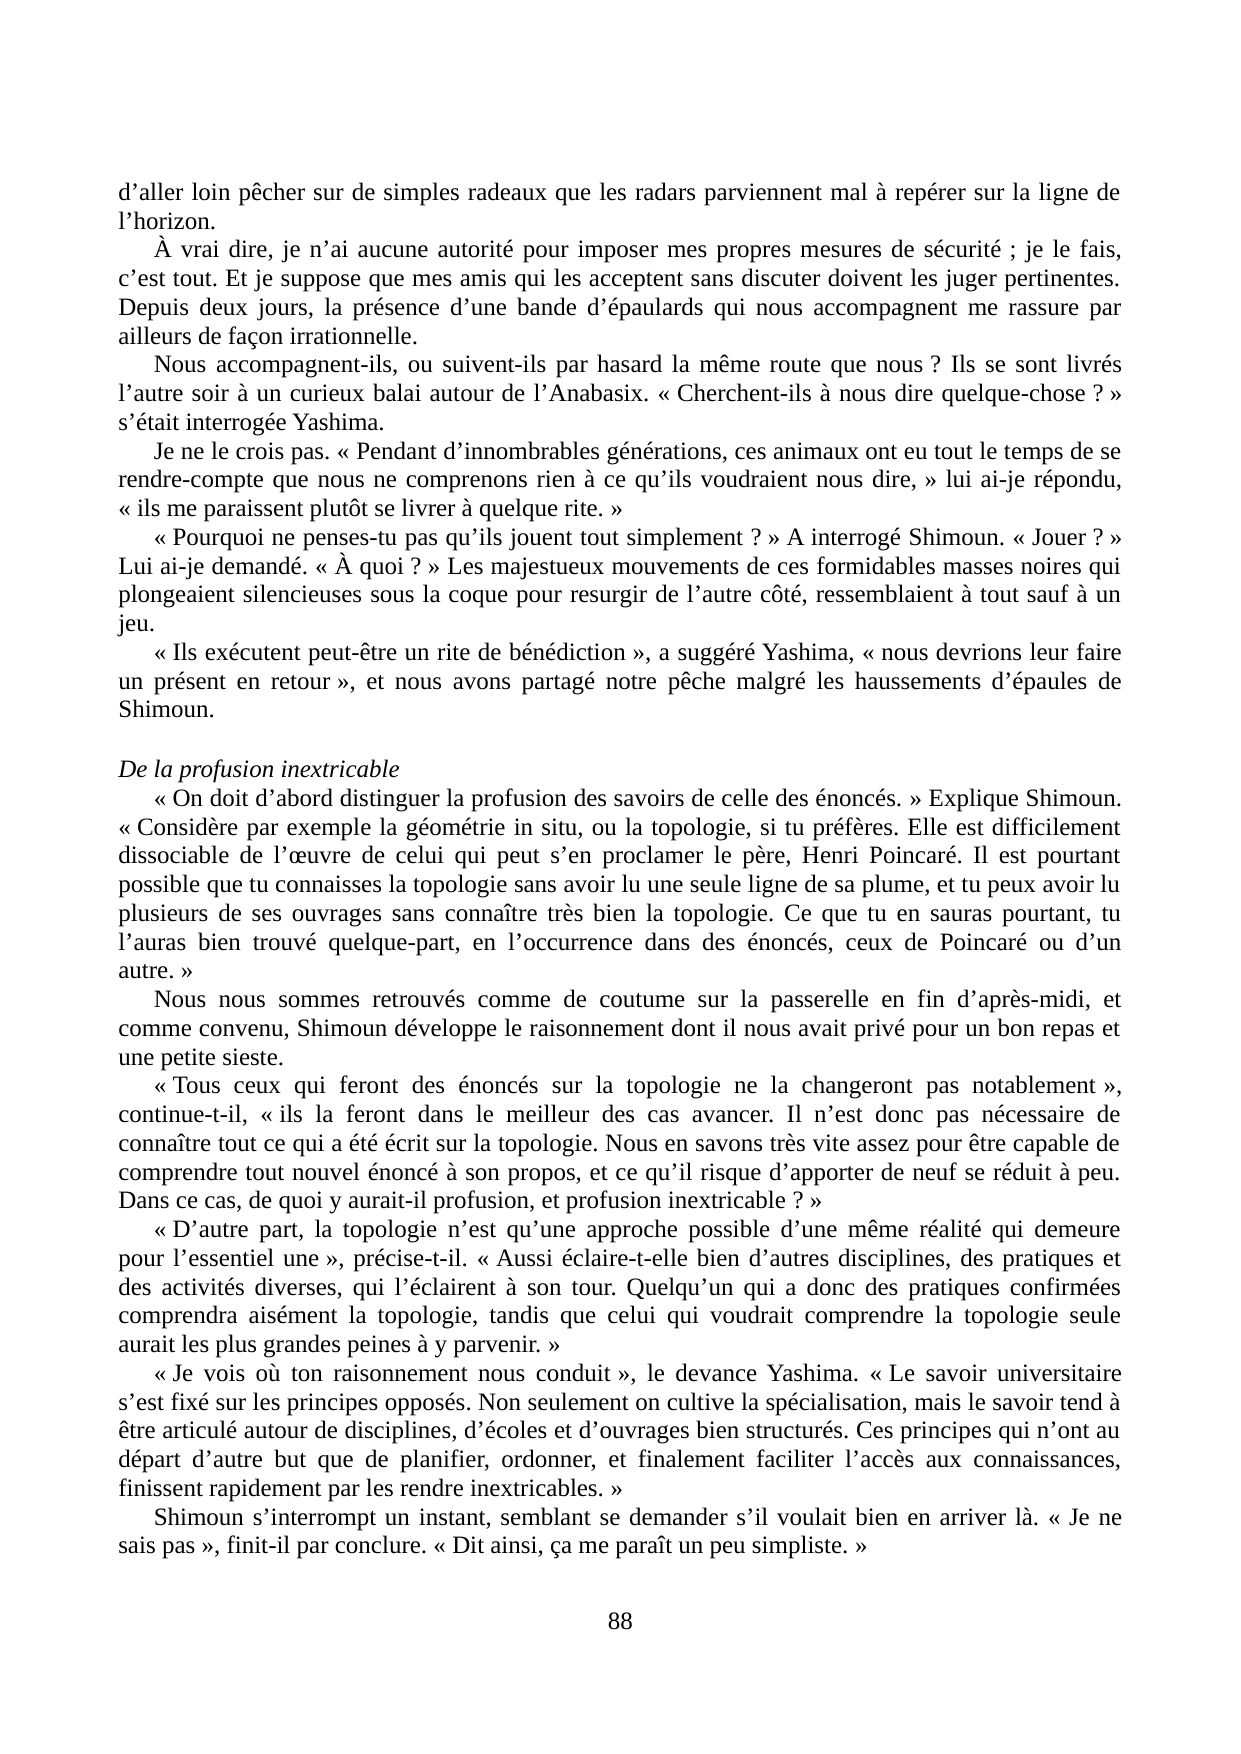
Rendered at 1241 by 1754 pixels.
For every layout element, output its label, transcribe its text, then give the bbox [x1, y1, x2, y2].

text d’aller loin pêcher sur de simples radeaux que les radars parviennent mal à repérer sur la ligne de l’horizon. [118, 177, 1122, 234]
text « Pourquoi ne penses-tu pas qu’ils jouent tout simplement ? » A interrogé Shimoun. « Jouer ? » Lui ai-je demandé. « À quoi ? » Les majestueux mouvements de ces formidables masses noires qui plongeaient silencieuses sous la coque pour resurgir de l’autre côté, ressemblaient à tout sauf à un jeu. [118, 522, 1122, 637]
text Je ne le crois pas. « Pendant d’innombrables générations, ces animaux ont eu tout le temps de se rendre-compte que nous ne comprenons rien à ce qu’ils voudraient nous dire, » lui ai-je répondu, « ils me paraissent plutôt se livrer à quelque rite. » [118, 436, 1122, 522]
text Shimoun s’interrompt un instant, semblant se demander s’il voulait bien en arriver là. « Je ne sais pas », finit-il par conclure. « Dit ainsi, ça me paraît un peu simpliste. » [118, 1502, 1122, 1559]
text « Ils exécutent peut-être un rite de bénédiction », a suggéré Yashima, « nous devrions leur faire un présent en retour », et nous avons partagé notre pêche malgré les haussements d’épaules de Shimoun. [118, 637, 1122, 723]
text Nous accompagnent-ils, ou suivent-ils par hasard la même route que nous ? Ils se sont livrés l’autre soir à un curieux balai autour de l’Anabasix. « Cherchent-ils à nous dire quelque-chose ? » s’était interrogée Yashima. [118, 349, 1122, 436]
text « D’autre part, la topologie n’est qu’une approche possible d’une même réalité qui demeure pour l’essentiel une », précise-t-il. « Aussi éclaire-t-elle bien d’autres disciplines, des pratiques et des activités diverses, qui l’éclairent à son tour. Quelqu’un qui a donc des pratiques confirmées comprendra aisément la topologie, tandis que celui qui voudrait comprendre la topologie seule aurait les plus grandes peines à y parvenir. » [118, 1214, 1122, 1358]
text « Tous ceux qui feront des énoncés sur la topologie ne la changeront pas notablement », continue-t-il, « ils la feront dans le meilleur des cas avancer. Il n’est donc pas nécessaire de connaître tout ce qui a été écrit sur la topologie. Nous en savons très vite assez pour être capable de comprendre tout nouvel énoncé à son propos, et ce qu’il risque d’apporter de neuf se réduit à peu. Dans ce cas, de quoi y aurait-il profusion, et profusion inextricable ? » [118, 1070, 1122, 1214]
text Nous nous sommes retrouvés comme de coutume sur la passerelle en fin d’après-midi, et comme convenu, Shimoun développe le raisonnement dont il nous avait privé pour un bon repas et une petite sieste. [118, 984, 1122, 1070]
text À vrai dire, je n’ai aucune autorité pour imposer mes propres mesures de sécurité ; je le fais, c’est tout. Et je suppose que mes amis qui les acceptent sans discuter doivent les juger pertinentes. Depuis deux jours, la présence d’une bande d’épaulards qui nous accompagnent me rassure par ailleurs de façon irrationnelle. [118, 234, 1122, 349]
text « On doit d’abord distinguer la profusion des savoirs de celle des énoncés. » Explique Shimoun. « Considère par exemple la géométrie in situ, ou la topologie, si tu préfères. Elle est difficilement dissociable de l’œuvre de celui qui peut s’en proclamer le père, Henri Poincaré. Il est pourtant possible que tu connaisses la topologie sans avoir lu une seule ligne de sa plume, et tu peux avoir lu plusieurs de ses ouvrages sans connaître très bien la topologie. Ce que tu en sauras pourtant, tu l’auras bien trouvé quelque-part, en l’occurrence dans des énoncés, ceux de Poincaré ou d’un autre. » [118, 783, 1122, 984]
subtitle De la profusion inextricable [118, 754, 1122, 783]
text « Je vois où ton raisonnement nous conduit », le devance Yashima. « Le savoir universitaire s’est fixé sur les principes opposés. Non seulement on cultive la spécialisation, mais le savoir tend à être articulé autour de disciplines, d’écoles et d’ouvrages bien structurés. Ces principes qui n’ont au départ d’autre but que de planifier, ordonner, et finalement faciliter l’accès aux connaissances, finissent rapidement par les rendre inextricables. » [118, 1358, 1122, 1502]
